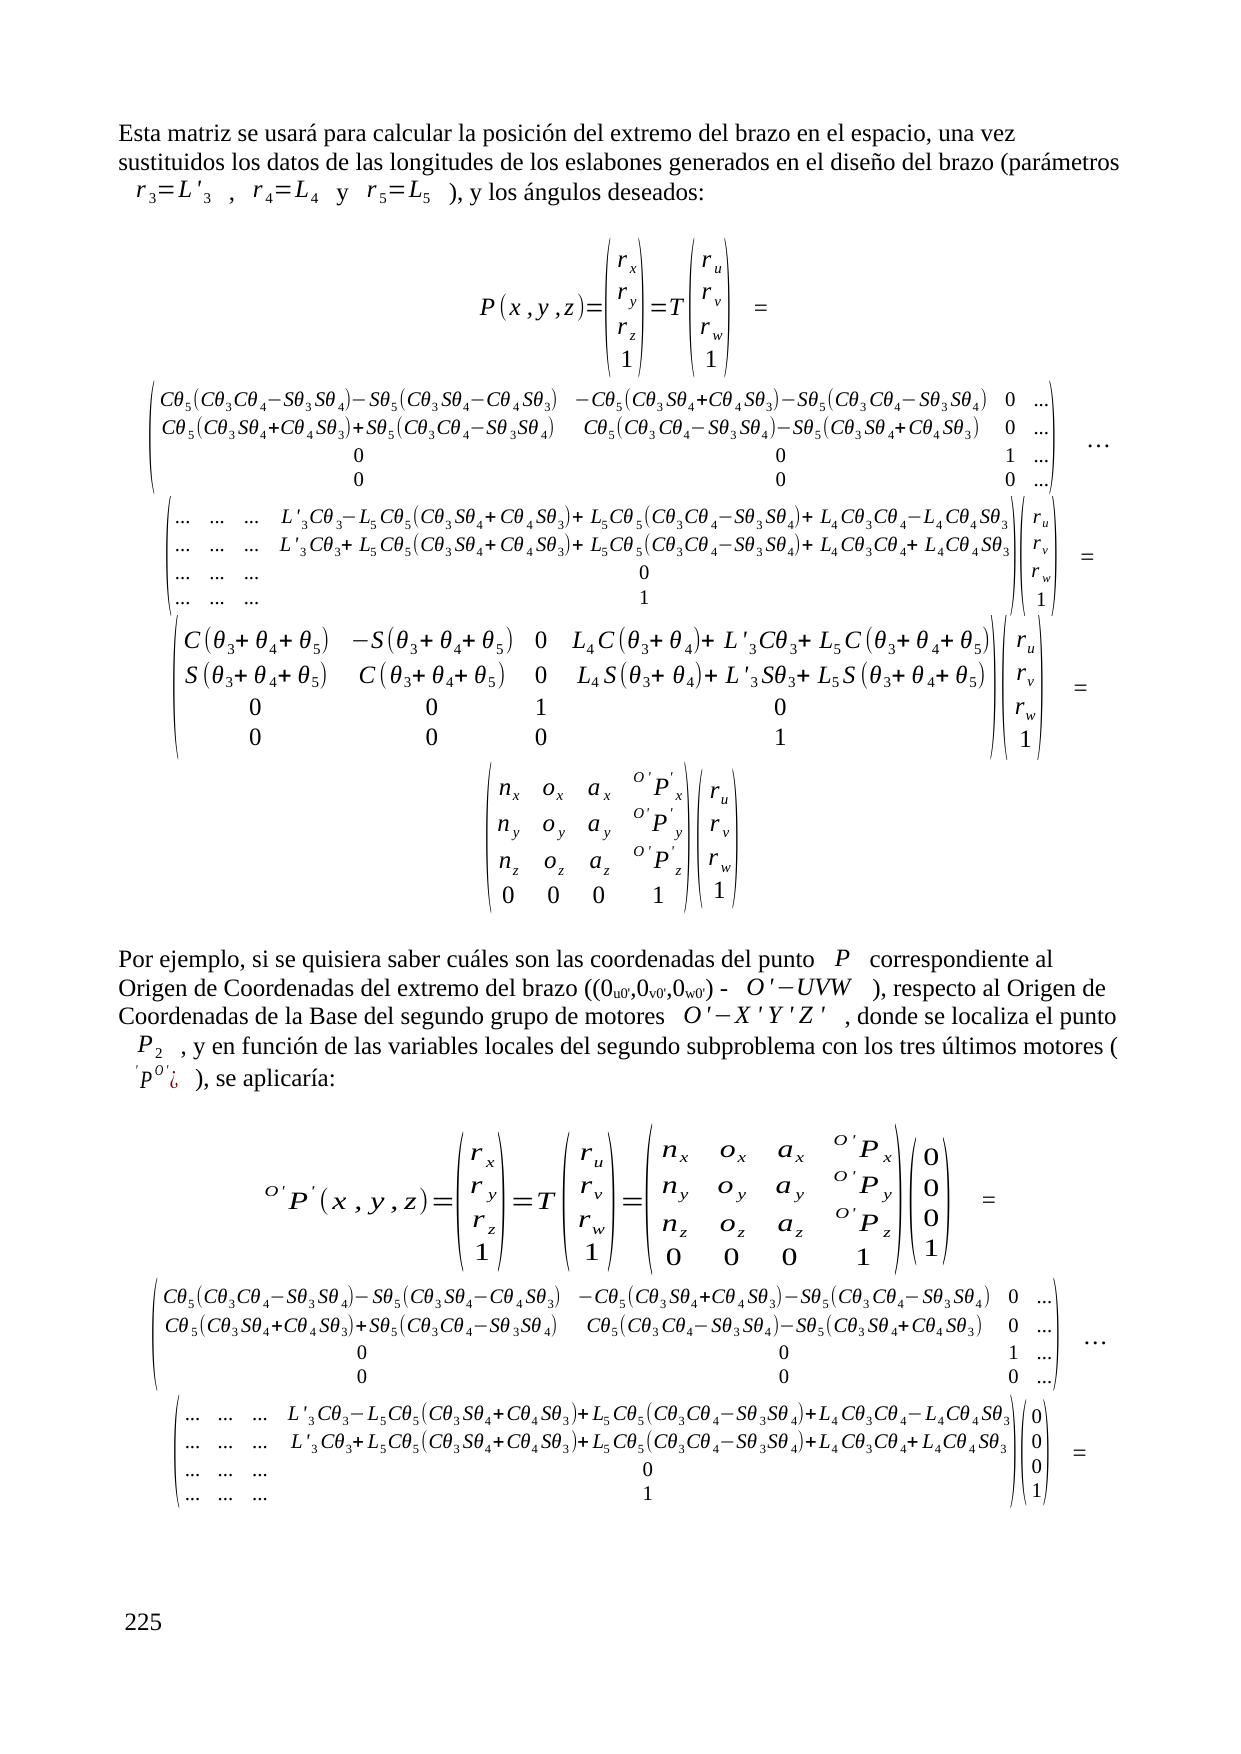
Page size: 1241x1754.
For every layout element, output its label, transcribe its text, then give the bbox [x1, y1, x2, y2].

text … [118, 1277, 1122, 1394]
text = [118, 497, 1122, 616]
text Por ejemplo, si se quisiera saber cuáles son las coordenadas del puntocorrespondiente al Origen de Coordenadas del extremo del brazo ((0u0',0v0',0w0') -), respecto al Origen de Coordenadas de la Base del segundo grupo de motores, donde se localiza el punto, y en función de las variables locales del segundo subproblema con los tres últimos motores (), se aplicaría: [118, 944, 1122, 1093]
text = [118, 236, 1122, 380]
text = [118, 616, 1122, 759]
text = [118, 1394, 1122, 1511]
text … [118, 380, 1122, 497]
text Esta matriz se usará para calcular la posición del extremo del brazo en el espacio, una vez sustituidos los datos de las longitudes de los eslabones generados en el diseño del brazo (parámetros ,y), y los ángulos deseados: [118, 118, 1122, 207]
text = [118, 1122, 1122, 1277]
